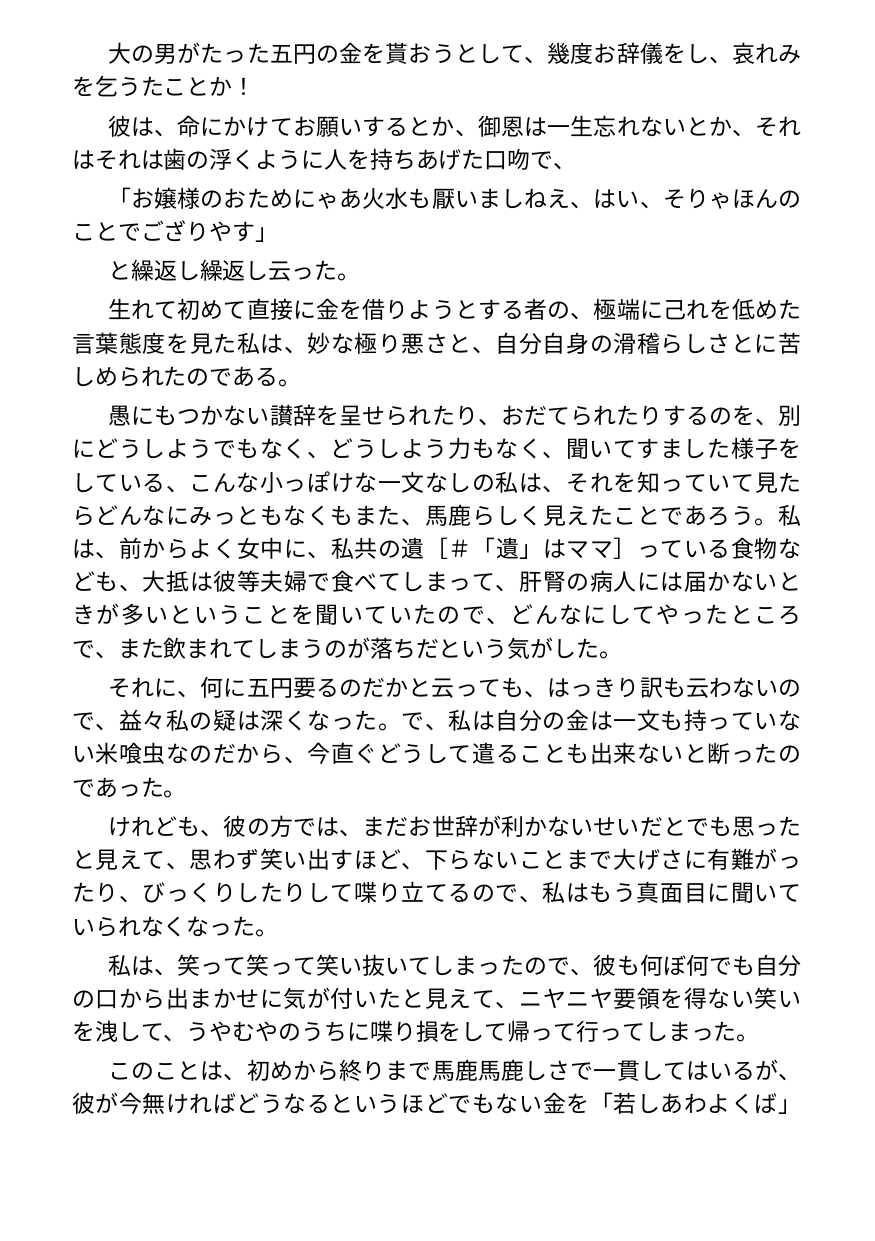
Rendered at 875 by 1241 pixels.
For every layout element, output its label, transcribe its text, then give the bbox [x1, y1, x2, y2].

text それに、何に五円要るのだかと云っても、はっきり訳も云わないので、益々私の疑は深くなった。で、私は自分の金は一文も持っていない米喰虫なのだから、今直ぐどうして遣ることも出来ないと断ったのであった。 [72, 670, 802, 803]
text と繰返し繰返し云った。 [72, 253, 802, 286]
text 私は、笑って笑って笑い抜いてしまったので、彼も何ぼ何でも自分の口から出まかせに気が付いたと見えて、ニヤニヤ要領を得ない笑いを洩して、うやむやのうちに喋り損をして帰って行ってしまった。 [72, 947, 802, 1047]
text このことは、初めから終りまで馬鹿馬鹿しさで一貫してはいるが、彼が今無ければどうなるというほどでもない金を「若しあわよくば」 [72, 1053, 802, 1119]
text 生れて初めて直接に金を借りようとする者の、極端に己れを低めた言葉態度を見た私は、妙な極り悪さと、自分自身の滑稽らしさとに苦しめられたのである。 [72, 292, 802, 392]
text 大の男がたった五円の金を貰おうとして、幾度お辞儀をし、哀れみを乞うたことか！ [72, 36, 802, 102]
text けれども、彼の方では、まだお世辞が利かないせいだとでも思ったと見えて、思わず笑い出すほど、下らないことまで大げさに有難がったり、びっくりしたりして喋り立てるので、私はもう真面目に聞いていられなくなった。 [72, 809, 802, 942]
text 愚にもつかない讃辞を呈せられたり、おだてられたりするのを、別にどうしようでもなく、どうしよう力もなく、聞いてすました様子をしている、こんな小っぽけな一文なしの私は、それを知っていて見たらどんなにみっともなくもまた、馬鹿らしく見えたことであろう。私は、前からよく女中に、私共の遺［＃「遺」はママ］っている食物なども、大抵は彼等夫婦で食べてしまって、肝腎の病人には届かないときが多いということを聞いていたので、どんなにしてやったところで、また飲まれてしまうのが落ちだという気がした。 [72, 398, 802, 664]
text 「お嬢様のおためにゃあ火水も厭いましねえ、はい、そりゃほんのことでござりやす」 [72, 181, 802, 247]
text 彼は、命にかけてお願いするとか、御恩は一生忘れないとか、それはそれは歯の浮くように人を持ちあげた口吻で、 [72, 108, 802, 175]
